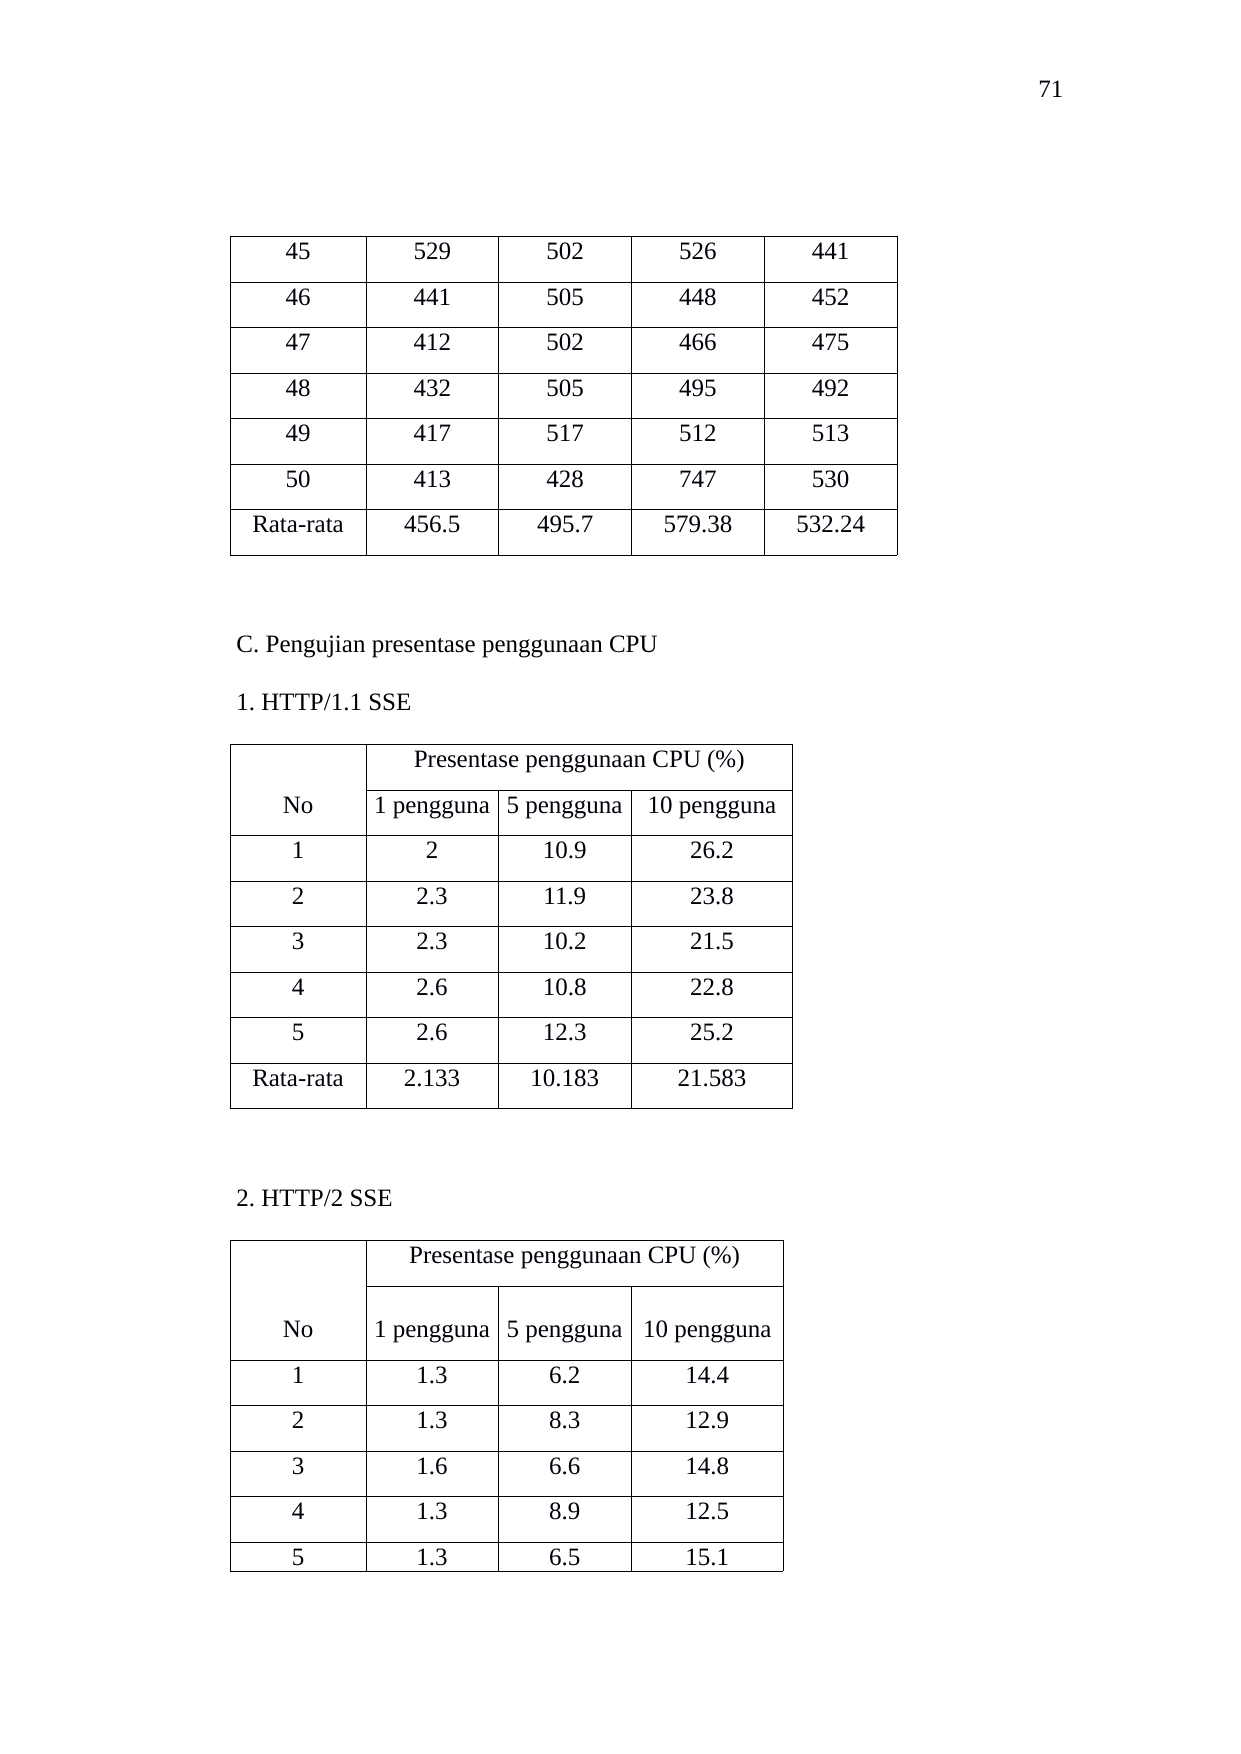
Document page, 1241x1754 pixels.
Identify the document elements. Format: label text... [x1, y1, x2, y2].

table_cell 8.3 [499, 1406, 631, 1451]
table_cell 441 [765, 237, 897, 282]
table_cell 6.2 [499, 1361, 631, 1405]
table_cell 5 [231, 1543, 366, 1571]
text C. Pengujian presentase penggunaan CPU [236, 629, 1063, 658]
table_cell 517 [499, 419, 631, 464]
table_cell 14.4 [632, 1361, 783, 1405]
table_cell 2.133 [367, 1064, 498, 1108]
table_cell 505 [499, 374, 631, 418]
table_cell 579.38 [632, 510, 764, 555]
table_cell 25.2 [632, 1018, 792, 1063]
table_cell 11.9 [499, 882, 631, 926]
table_cell 2.3 [367, 882, 498, 926]
table_cell 417 [367, 419, 498, 464]
table_cell 5 pengguna [499, 1287, 631, 1360]
table_cell 441 [367, 283, 498, 327]
table_cell 502 [499, 328, 631, 373]
text 2. HTTP/2 SSE [236, 1183, 1063, 1211]
table_cell 1 pengguna [367, 1287, 498, 1360]
table_header Presentase penggunaan CPU (%) [367, 1241, 783, 1286]
table_cell 10.2 [499, 927, 631, 972]
table_cell 2 [367, 836, 498, 881]
text 1. HTTP/1.1 SSE [236, 687, 1063, 715]
table_cell 23.8 [632, 882, 792, 926]
table_cell 456.5 [367, 510, 498, 555]
table_cell 1 pengguna [367, 791, 498, 835]
table_cell 1 [231, 836, 366, 881]
table_cell 1.3 [367, 1406, 498, 1451]
table_cell 475 [765, 328, 897, 373]
table_cell 50 [231, 465, 366, 509]
table_cell 8.9 [499, 1497, 631, 1542]
table_cell 6.6 [499, 1452, 631, 1496]
table_cell 5 [231, 1018, 366, 1063]
table_cell 495 [632, 374, 764, 418]
table_cell 1.3 [367, 1543, 498, 1571]
table_cell 747 [632, 465, 764, 509]
table_cell 6.5 [499, 1543, 631, 1571]
table_cell 10.9 [499, 836, 631, 881]
table_cell 412 [367, 328, 498, 373]
table_cell 505 [499, 283, 631, 327]
table_cell 1.6 [367, 1452, 498, 1496]
table_cell 448 [632, 283, 764, 327]
table_cell Rata-rata [231, 1064, 366, 1108]
table_cell Rata-rata [231, 510, 366, 555]
table_cell 452 [765, 283, 897, 327]
table_cell 15.1 [632, 1543, 783, 1571]
table_cell 12.5 [632, 1497, 783, 1542]
table_cell 492 [765, 374, 897, 418]
table_cell 2.6 [367, 973, 498, 1017]
table_cell 1.3 [367, 1497, 498, 1542]
table_cell 3 [231, 1452, 366, 1496]
table_cell 10.183 [499, 1064, 631, 1108]
table_cell 10 pengguna [632, 791, 792, 835]
table_cell 47 [231, 328, 366, 373]
table_cell 526 [632, 237, 764, 282]
table_cell 4 [231, 973, 366, 1017]
table_header No [231, 1241, 366, 1360]
table_cell 45 [231, 237, 366, 282]
table_cell 3 [231, 927, 366, 972]
table_cell 46 [231, 283, 366, 327]
table_cell 21.5 [632, 927, 792, 972]
table_cell 530 [765, 465, 897, 509]
table_cell 49 [231, 419, 366, 464]
table_cell 513 [765, 419, 897, 464]
table_cell 10 pengguna [632, 1287, 783, 1360]
table_cell 48 [231, 374, 366, 418]
table_cell 10.8 [499, 973, 631, 1017]
table_cell 5 pengguna [499, 791, 631, 835]
table_cell 495.7 [499, 510, 631, 555]
table_cell 2 [231, 1406, 366, 1451]
table_header Presentase penggunaan CPU (%) [367, 745, 792, 790]
table_cell 532.24 [765, 510, 897, 555]
table_header No [231, 745, 366, 835]
table_cell 12.3 [499, 1018, 631, 1063]
table_cell 26.2 [632, 836, 792, 881]
table_cell 466 [632, 328, 764, 373]
table_cell 432 [367, 374, 498, 418]
table_cell 428 [499, 465, 631, 509]
table_cell 4 [231, 1497, 366, 1542]
table_cell 502 [499, 237, 631, 282]
table_cell 512 [632, 419, 764, 464]
table_cell 22.8 [632, 973, 792, 1017]
table_cell 2.3 [367, 927, 498, 972]
table_cell 14.8 [632, 1452, 783, 1496]
table_cell 12.9 [632, 1406, 783, 1451]
table_cell 21.583 [632, 1064, 792, 1108]
table_cell 2.6 [367, 1018, 498, 1063]
table_cell 1.3 [367, 1361, 498, 1405]
table_cell 529 [367, 237, 498, 282]
table_cell 1 [231, 1361, 366, 1405]
table_cell 413 [367, 465, 498, 509]
table_cell 2 [231, 882, 366, 926]
